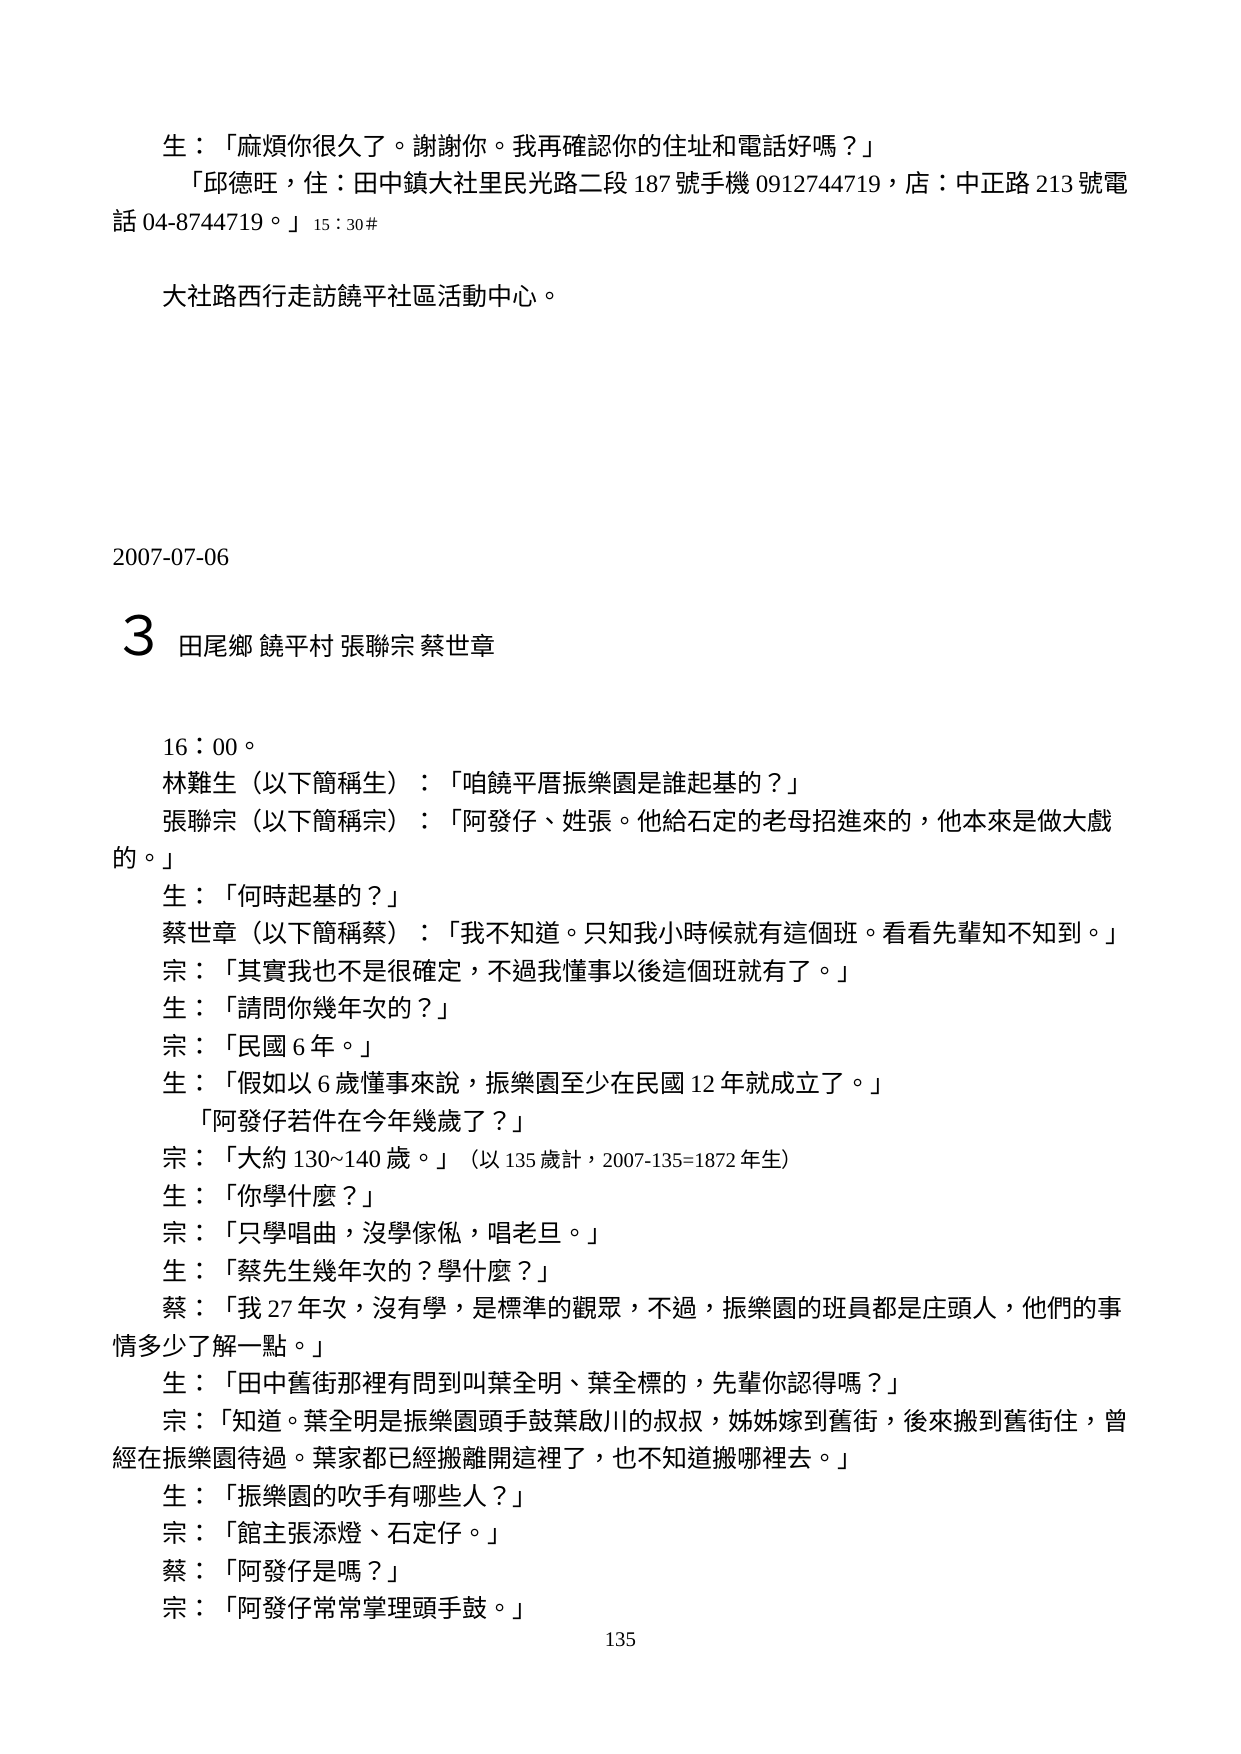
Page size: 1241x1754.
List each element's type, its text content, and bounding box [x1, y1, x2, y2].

text 大社路西行走訪饒平社區活動中心。 [112, 276, 1128, 313]
text 生：「你學什麼？」 [112, 1176, 1128, 1213]
text 生：「振樂園的吹手有哪些人？」 [112, 1476, 1128, 1513]
text 宗：「知道。葉全明是振樂園頭手鼓葉啟川的叔叔，姊姊嫁到舊街，後來搬到舊街住，曾經在振樂園待過。葉家都已經搬離開這裡了，也不知道搬哪裡去。」 [112, 1401, 1128, 1476]
text 2007-07-06 [112, 538, 1128, 576]
text 張聯宗（以下簡稱宗）：「阿發仔、姓張。他給石定的老母招進來的，他本來是做大戲的。」 [112, 801, 1128, 876]
text 宗：「大約130~140歲。」（以135歲計，2007-135=1872年生） [112, 1138, 1128, 1176]
text 宗：「民國6年。」 [112, 1026, 1128, 1063]
text ３ 田尾鄉 饒平村 張聯宗 蔡世章 [112, 576, 1128, 688]
text 16：00。 [112, 726, 1128, 763]
text 生：「田中舊街那裡有問到叫葉全明、葉全標的，先輩你認得嗎？」 [112, 1363, 1128, 1401]
text 蔡世章（以下簡稱蔡）：「我不知道。只知我小時候就有這個班。看看先輩知不知到。」 [112, 913, 1128, 951]
text 生：「蔡先生幾年次的？學什麼？」 [112, 1251, 1128, 1288]
text 宗：「只學唱曲，沒學傢俬，唱老旦。」 [112, 1213, 1128, 1251]
text 生：「麻煩你很久了。謝謝你。我再確認你的住址和電話好嗎？」 [112, 126, 1128, 163]
text 宗：「阿發仔常常掌理頭手鼓。」 [112, 1588, 1128, 1626]
text 宗：「其實我也不是很確定，不過我懂事以後這個班就有了。」 [112, 951, 1128, 988]
text 生：「何時起基的？」 [112, 876, 1128, 913]
text 「邱德旺，住：田中鎮大社里民光路二段187號手機0912744719，店：中正路213號電話04-8744719。」15：30＃ [112, 163, 1128, 238]
text 林難生（以下簡稱生）：「咱饒平厝振樂園是誰起基的？」 [112, 763, 1128, 801]
text 生：「假如以6歲懂事來說，振樂園至少在民國12年就成立了。」 [112, 1063, 1128, 1101]
text 蔡：「阿發仔是嗎？」 [112, 1551, 1128, 1588]
text 蔡：「我27年次，沒有學，是標準的觀眾，不過，振樂園的班員都是庄頭人，他們的事情多少了解一點。」 [112, 1288, 1128, 1363]
text 生：「請問你幾年次的？」 [112, 988, 1128, 1026]
text 「阿發仔若件在今年幾歲了？」 [112, 1101, 1128, 1138]
text 宗：「館主張添燈、石定仔。」 [112, 1513, 1128, 1551]
